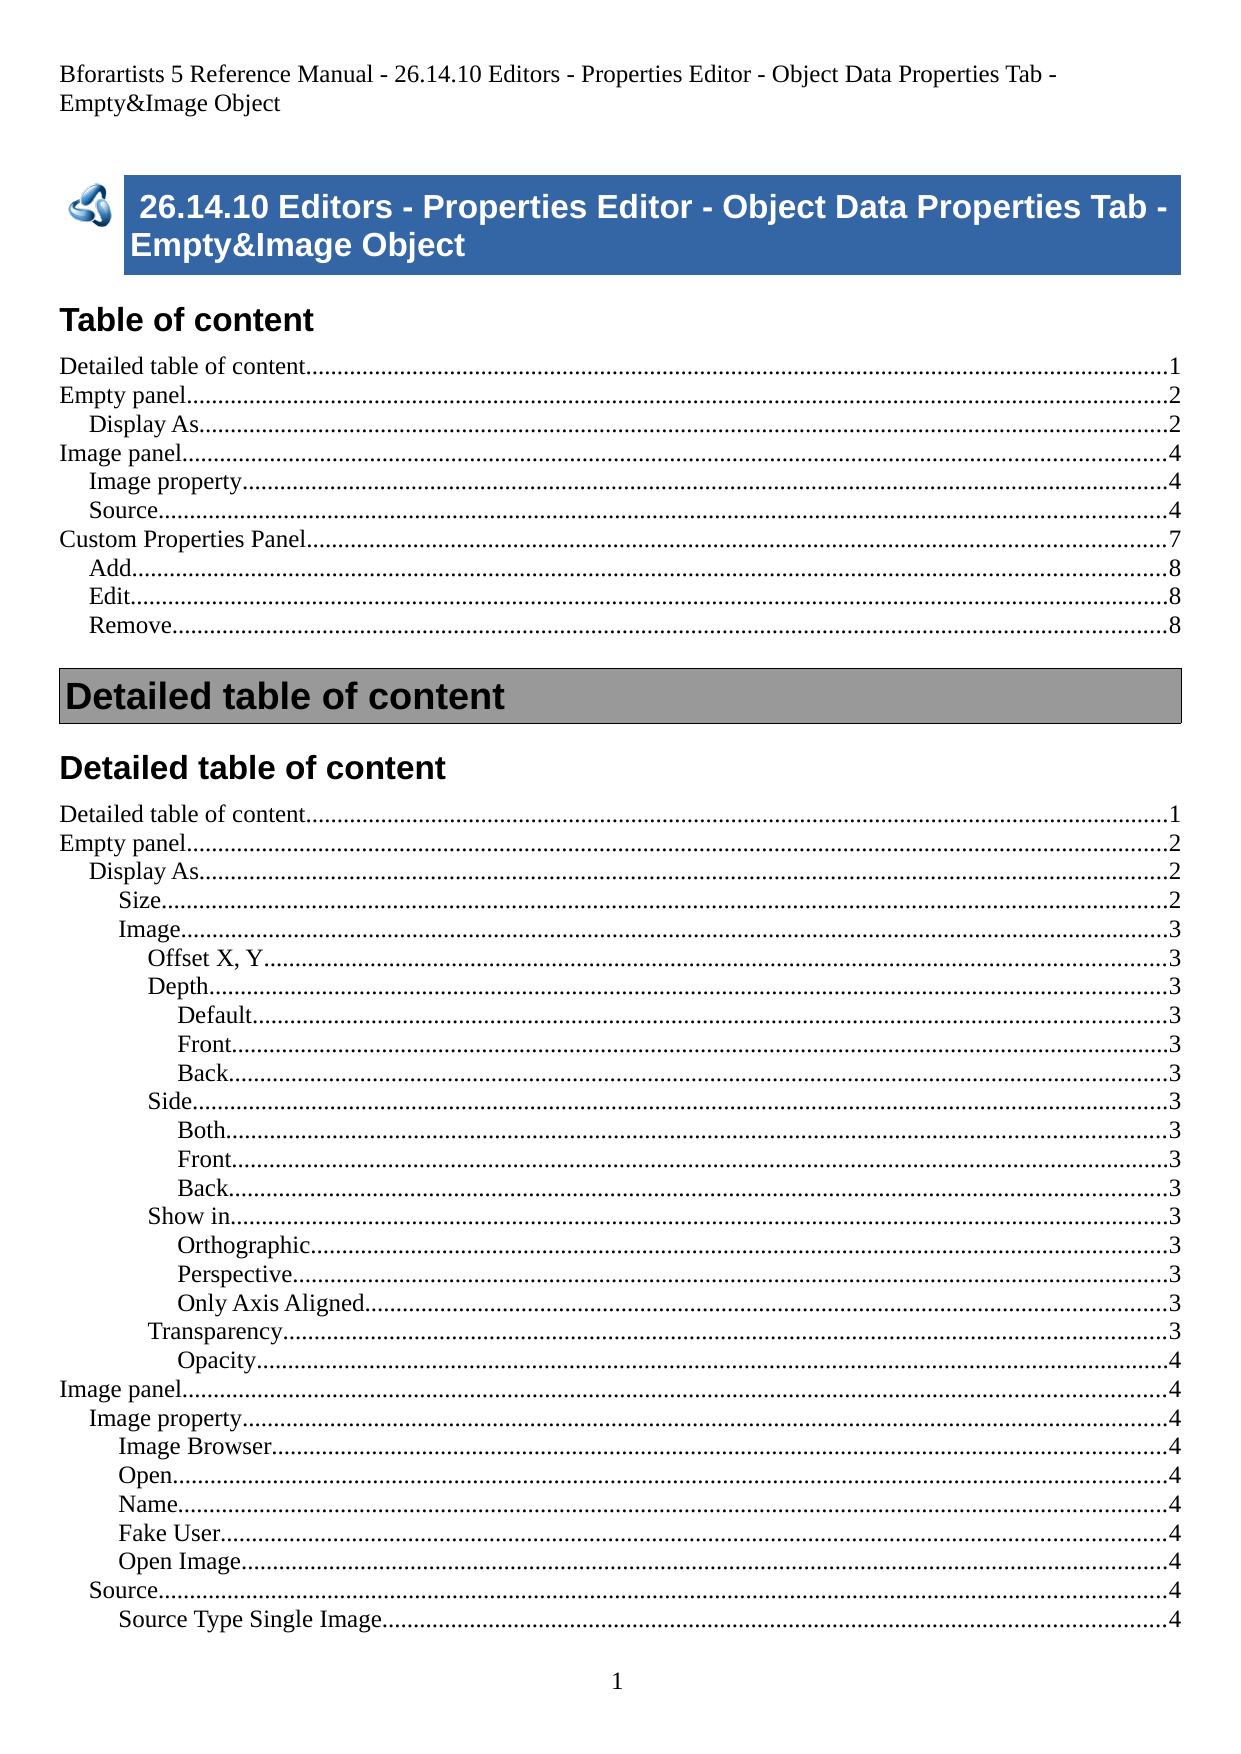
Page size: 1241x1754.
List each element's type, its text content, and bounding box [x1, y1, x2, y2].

text Image property 4 [88, 466, 1181, 495]
text Empty panel 2 [59, 380, 1181, 409]
text Image panel 4 [59, 1374, 1181, 1403]
text Image 3 [118, 914, 1181, 943]
text Custom Properties Panel 7 [59, 524, 1181, 553]
text Fake User 4 [118, 1518, 1181, 1546]
text Depth 3 [147, 971, 1181, 1000]
text Source 4 [88, 495, 1181, 524]
text Name 4 [118, 1489, 1181, 1518]
text Back 3 [177, 1058, 1181, 1086]
text Orthographic 3 [177, 1230, 1181, 1259]
text Front 3 [177, 1029, 1181, 1058]
text Only Axis Aligned 3 [177, 1288, 1181, 1316]
subtitle Detailed table of content [59, 748, 1181, 786]
text Transparency 3 [147, 1316, 1181, 1345]
text Source Type Single Image 4 [118, 1604, 1181, 1633]
text Default 3 [177, 1000, 1181, 1029]
text Edit 8 [88, 581, 1181, 610]
table_header 26.14.10 Editors - Properties Editor - Object Data Properties Tab - Empty&Image Object [124, 175, 1181, 275]
text Image panel 4 [59, 438, 1181, 466]
text Add 8 [88, 553, 1181, 581]
text Detailed table of content 1 [59, 799, 1181, 828]
text Front 3 [177, 1144, 1181, 1173]
text Both 3 [177, 1115, 1181, 1144]
text Remove 8 [88, 610, 1181, 639]
text Empty panel 2 [59, 828, 1181, 856]
text Size 2 [118, 885, 1181, 914]
text Offset X, Y 3 [147, 943, 1181, 971]
text Open 4 [118, 1460, 1181, 1489]
table_header Detailed table of content [60, 669, 1181, 723]
subtitle Table of content [59, 300, 1181, 339]
text Source 4 [88, 1575, 1181, 1604]
text Display As 2 [88, 856, 1181, 885]
text Show in 3 [147, 1201, 1181, 1230]
picture [65, 180, 114, 230]
text Perspective 3 [177, 1259, 1181, 1288]
text Display As 2 [88, 409, 1181, 438]
text Image Browser 4 [118, 1431, 1181, 1460]
text Detailed table of content 1 [59, 351, 1181, 380]
text Image property 4 [88, 1403, 1181, 1431]
text Side 3 [147, 1086, 1181, 1115]
text Back 3 [177, 1173, 1181, 1201]
table_header [59, 175, 124, 275]
text Opacity 4 [177, 1345, 1181, 1374]
text Open Image 4 [118, 1546, 1181, 1575]
